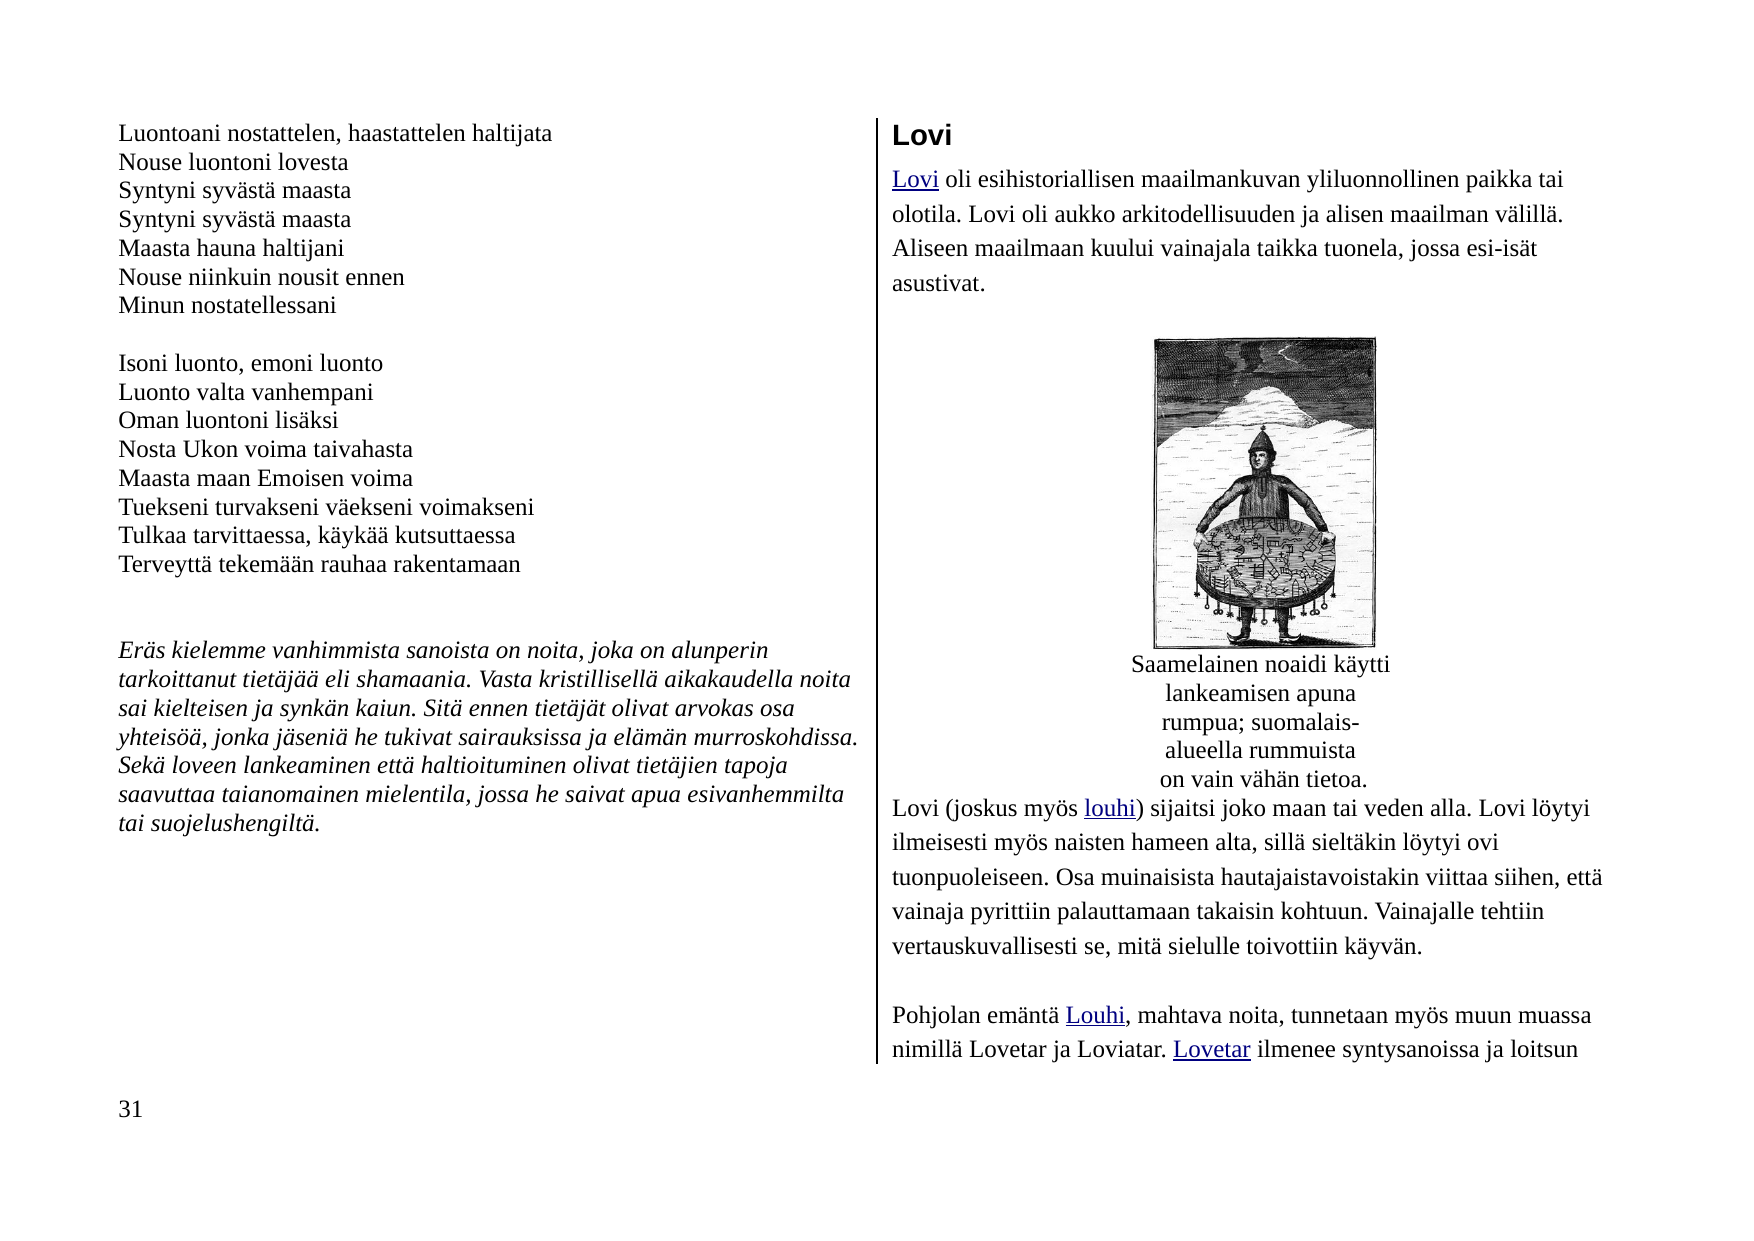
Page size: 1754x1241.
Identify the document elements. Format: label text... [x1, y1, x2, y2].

text Lovi (joskus myös louhi) sijaitsi joko maan tai veden alla. Lovi löytyi ilmeisesti myös naisten hameen alta, sillä sieltäkin löytyi ovi tuonpuoleiseen. Osa muinaisista hautajaistavoistakin viittaa siihen, että vainaja pyrittiin palauttamaan takaisin kohtuun. Vainajalle tehtiin vertauskuvallisesti se, mitä sielulle toivottiin käyvän. Pohjolan emäntä Louhi, mahtava noita, tunnetaan myös muun muassa nimillä Lovetar ja Loviatar. Lovetar ilmenee syntysanoissa ja loitsun [892, 793, 1635, 1063]
table_header [892, 337, 1150, 649]
table_cell Saamelainen noaidi käytti lankeamisen apuna rumpua; suomalais- alueella rummuista on vain vähän tietoa. [892, 649, 1635, 793]
text Lovi oli esihistoriallisen maailmankuvan yliluonnollinen paikka tai olotila. Lovi oli aukko arkitodellisuuden ja alisen maailman välillä. Aliseen maailmaan kuului vainajala taikka tuonela, jossa esi-isät asustivat. [892, 164, 1635, 297]
table_header [1377, 337, 1635, 649]
text Luontoani nostattelen, haastattelen haltijata Nouse luontoni lovesta Syntyni syvästä maasta Syntyni syvästä maasta Maasta hauna haltijani Nouse niinkuin nousit ennen Minun nostatellessani Isoni luonto, emoni luonto Luonto valta vanhempani Oman luontoni lisäksi Nosta Ukon voima taivahasta Maasta maan Emoisen voima Tuekseni turvakseni väekseni voimakseni Tulkaa tarvittaessa, käykää kutsuttaessa Terveyttä tekemään rauhaa rakentamaan [118, 118, 862, 578]
subtitle Lovi [892, 118, 1635, 152]
text Eräs kielemme vanhimmista sanoista on noita, joka on alunperin tarkoittanut tietäjää eli shamaania. Vasta kristillisellä aikakaudella noita sai kielteisen ja synkän kaiun. Sitä ennen tietäjät olivat arvokas osa yhteisöä, jonka jäseniä he tukivat sairauksissa ja elämän murroskohdissa. Sekä loveen lankeaminen että haltioituminen olivat tietäjien tapoja saavuttaa taianomainen mielentila, jossa he saivat apua esivanhemmilta tai suojelushengiltä. [118, 636, 862, 837]
picture [1150, 336, 1377, 650]
